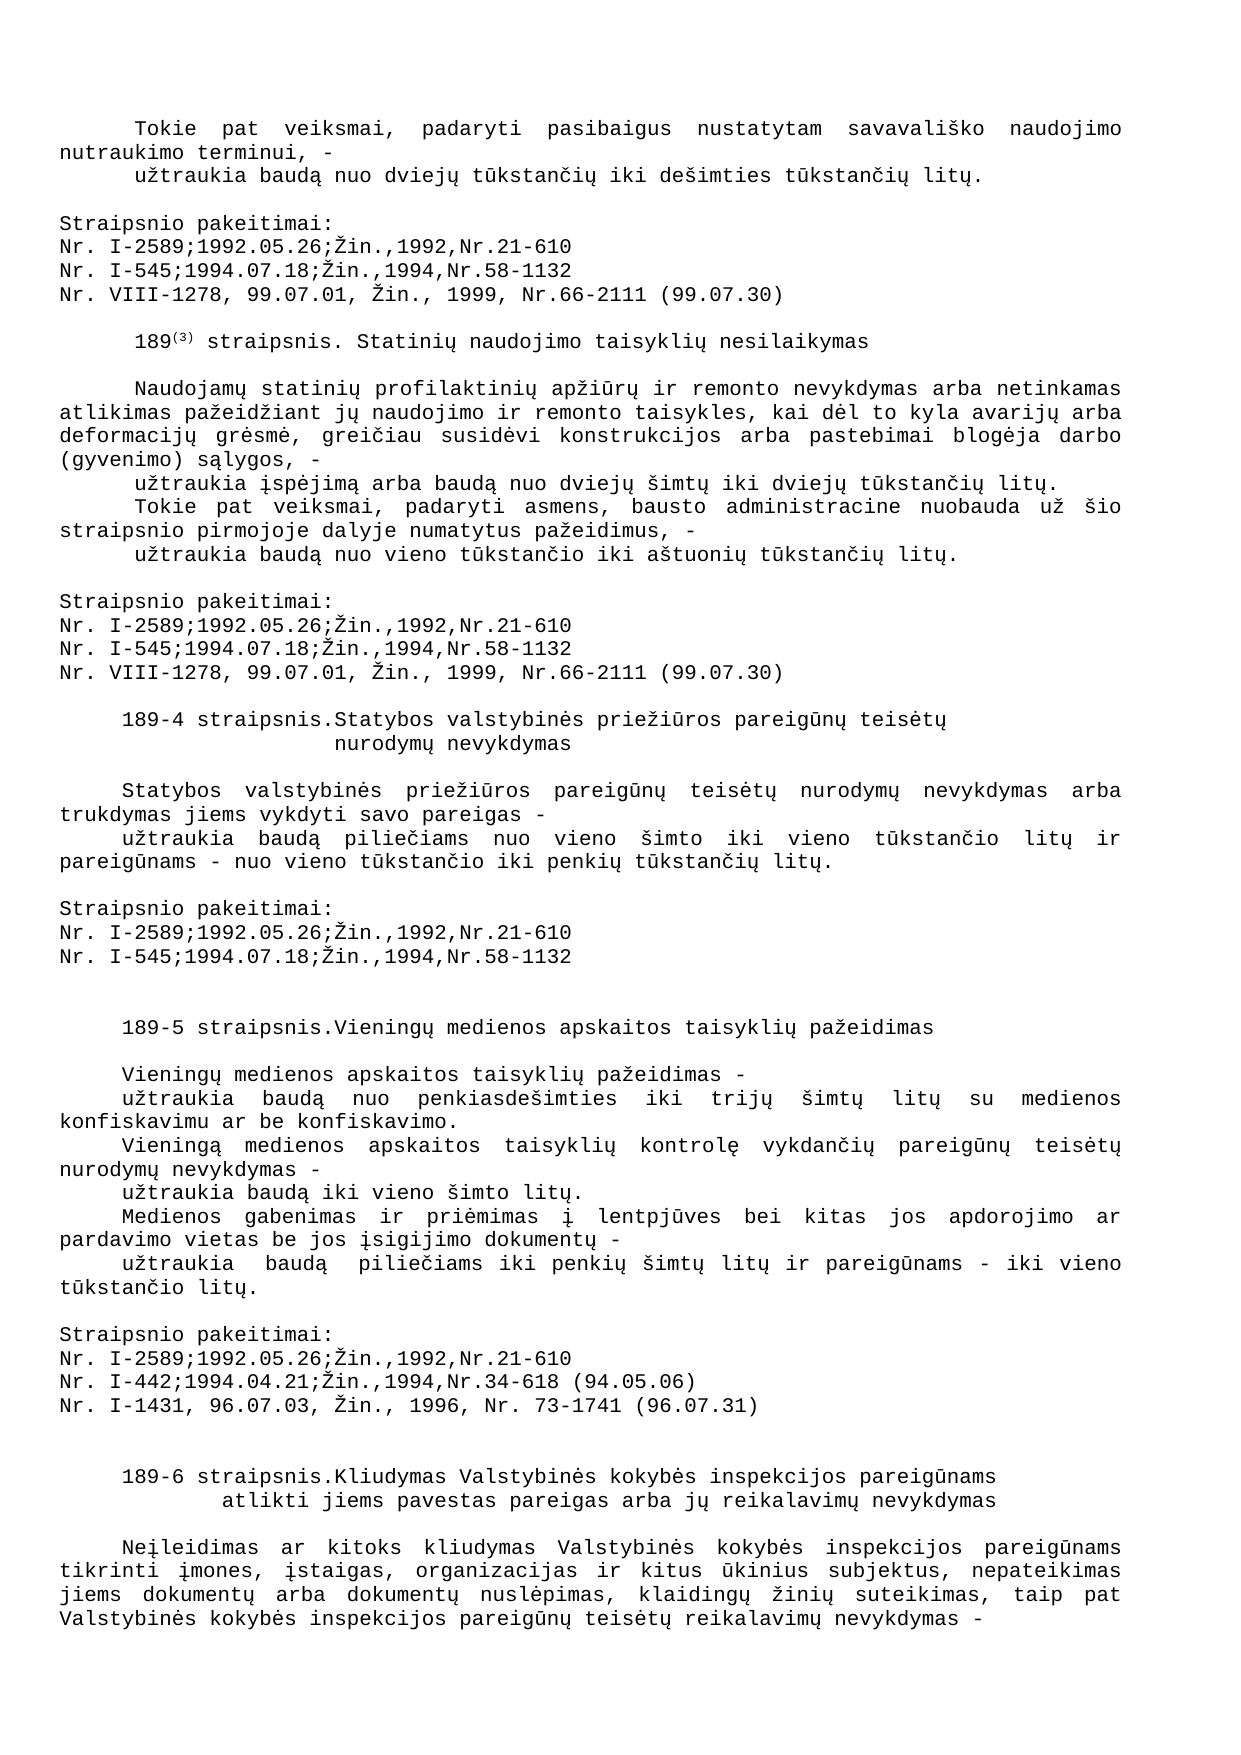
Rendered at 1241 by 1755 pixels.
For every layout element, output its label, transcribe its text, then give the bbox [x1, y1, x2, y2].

text 189-6 straipsnis.Kliudymas Valstybinės kokybės inspekcijos pareigūnams [59, 1466, 1122, 1489]
text Nr. VIII-1278, 99.07.01, Žin., 1999, Nr.66-2111 (99.07.30) [59, 662, 1122, 686]
text užtraukia baudą nuo dviejų tūkstančių iki dešimties tūkstančių litų. [59, 165, 1122, 189]
text 189-5 straipsnis.Vieningų medienos apskaitos taisyklių pažeidimas [59, 1017, 1122, 1040]
text Straipsnio pakeitimai: [59, 1324, 1122, 1348]
text Medienos gabenimas ir priėmimas į lentpjūves bei kitas jos apdorojimo ar pardavimo vietas be jos įsigijimo dokumentų - [59, 1206, 1122, 1253]
text Tokie pat veiksmai, padaryti asmens, bausto administracine nuobauda už šio straipsnio pirmojoje dalyje numatytus pažeidimus, - [59, 496, 1122, 544]
text Vieningą medienos apskaitos taisyklių kontrolę vykdančių pareigūnų teisėtų nurodymų nevykdymas - [59, 1135, 1122, 1182]
text Statybos valstybinės priežiūros pareigūnų teisėtų nurodymų nevykdymas arba trukdymas jiems vykdyti savo pareigas - [59, 780, 1122, 827]
text Nr. I-442;1994.04.21;Žin.,1994,Nr.34-618 (94.05.06) [59, 1371, 1122, 1395]
text Naudojamų statinių profilaktinių apžiūrų ir remonto nevykdymas arba netinkamas atlikimas pažeidžiant jų naudojimo ir remonto taisykles, kai dėl to kyla avarijų arba deformacijų grėsmė, greičiau susidėvi konstrukcijos arba pastebimai blogėja darbo (gyvenimo) sąlygos, - [59, 378, 1122, 473]
text Nr. I-1431, 96.07.03, Žin., 1996, Nr. 73-1741 (96.07.31) [59, 1395, 1122, 1419]
text atlikti jiems pavestas pareigas arba jų reikalavimų nevykdymas [59, 1489, 1122, 1513]
text Straipsnio pakeitimai: [59, 213, 1122, 236]
text 189(3) straipsnis. Statinių naudojimo taisyklių nesilaikymas [59, 331, 1122, 354]
text užtraukia baudą nuo vieno tūkstančio iki aštuonių tūkstančių litų. [59, 544, 1122, 567]
text Vieningų medienos apskaitos taisyklių pažeidimas - [59, 1064, 1122, 1088]
text Nr. I-545;1994.07.18;Žin.,1994,Nr.58-1132 [59, 638, 1122, 662]
text užtraukia įspėjimą arba baudą nuo dviejų šimtų iki dviejų tūkstančių litų. [59, 473, 1122, 496]
text užtraukia baudą iki vieno šimto litų. [59, 1182, 1122, 1206]
text Nr. I-2589;1992.05.26;Žin.,1992,Nr.21-610 [59, 236, 1122, 260]
text Tokie pat veiksmai, padaryti pasibaigus nustatytam savavališko naudojimo nutraukimo terminui, - [59, 118, 1122, 165]
text Nr. I-2589;1992.05.26;Žin.,1992,Nr.21-610 [59, 615, 1122, 638]
text Nr. I-545;1994.07.18;Žin.,1994,Nr.58-1132 [59, 946, 1122, 969]
text Neįleidimas ar kitoks kliudymas Valstybinės kokybės inspekcijos pareigūnams tikrinti įmones, įstaigas, organizacijas ir kitus ūkinius subjektus, nepateikimas jiems dokumentų arba dokumentų nuslėpimas, klaidingų žinių suteikimas, taip pat Valstybinės kokybės inspekcijos pareigūnų teisėtų reikalavimų nevykdymas - [59, 1537, 1122, 1631]
text užtraukia baudą piliečiams iki penkių šimtų litų ir pareigūnams - iki vieno tūkstančio litų. [59, 1253, 1122, 1300]
text užtraukia baudą piliečiams nuo vieno šimto iki vieno tūkstančio litų ir pareigūnams - nuo vieno tūkstančio iki penkių tūkstančių litų. [59, 827, 1122, 875]
text nurodymų nevykdymas [59, 733, 1122, 757]
text Straipsnio pakeitimai: [59, 591, 1122, 615]
text Nr. VIII-1278, 99.07.01, Žin., 1999, Nr.66-2111 (99.07.30) [59, 284, 1122, 307]
text Nr. I-545;1994.07.18;Žin.,1994,Nr.58-1132 [59, 260, 1122, 284]
text užtraukia baudą nuo penkiasdešimties iki trijų šimtų litų su medienos konfiskavimu ar be konfiskavimo. [59, 1088, 1122, 1135]
text Nr. I-2589;1992.05.26;Žin.,1992,Nr.21-610 [59, 922, 1122, 946]
text Straipsnio pakeitimai: [59, 898, 1122, 922]
text 189-4 straipsnis.Statybos valstybinės priežiūros pareigūnų teisėtų [59, 709, 1122, 733]
text Nr. I-2589;1992.05.26;Žin.,1992,Nr.21-610 [59, 1348, 1122, 1371]
